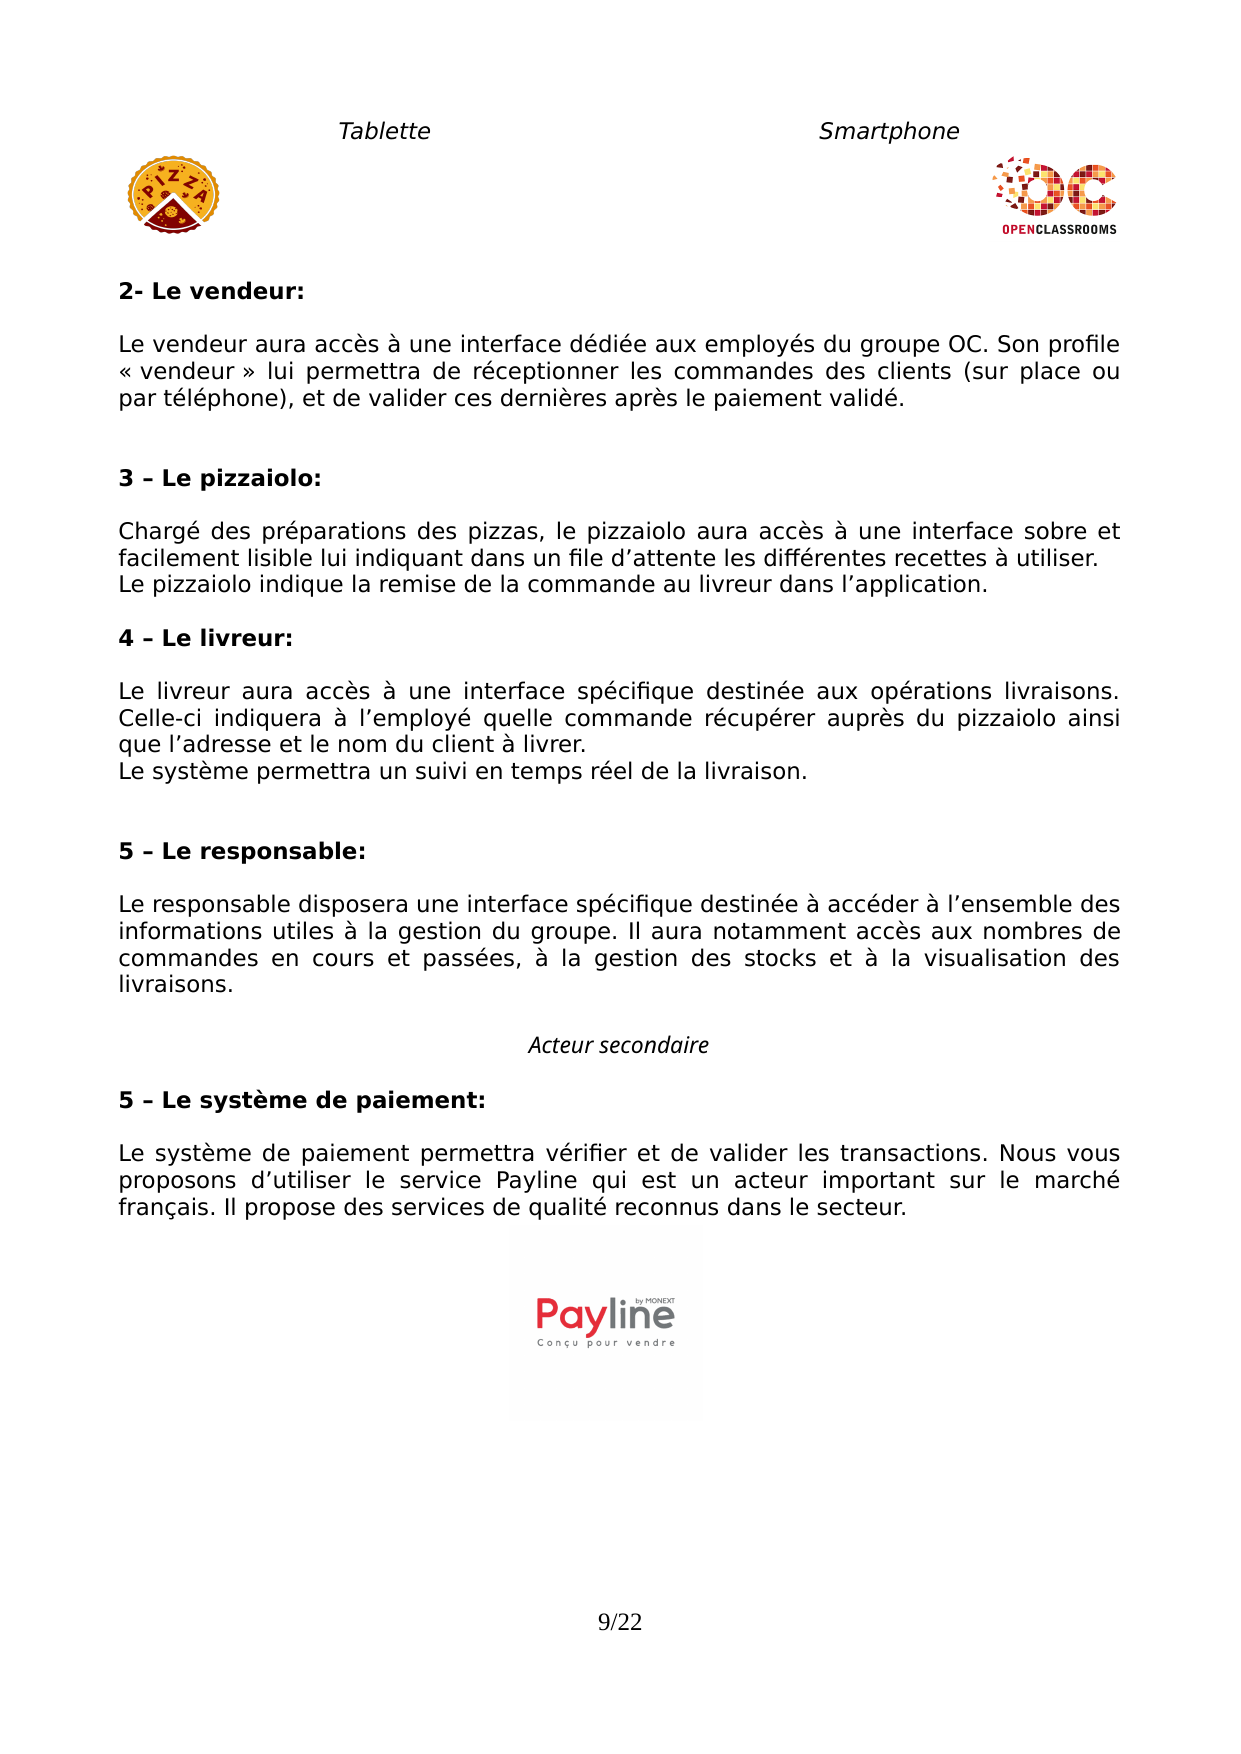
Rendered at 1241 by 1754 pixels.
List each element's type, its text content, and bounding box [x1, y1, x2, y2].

text 5 – Le responsable: [118, 838, 1122, 865]
text Le livreur aura accès à une interface spécifique destinée aux opérations livraisons. Celle-ci indiquera à l’employé quelle commande récupérer auprès du pizzaiolo ainsi que l’adresse et le nom du client à livrer. [118, 678, 1122, 758]
text Le vendeur aura accès à une interface dédiée aux employés du groupe OC. Son profile « vendeur » lui permettra de réceptionner les commandes des clients (sur place ou par téléphone), et de valider ces dernières après le paiement validé. [118, 331, 1122, 411]
text 5 – Le système de paiement: [118, 1087, 1122, 1114]
text Le système de paiement permettra vérifier et de valider les transactions. Nous vous proposons d’utiliser le service Payline qui est un acteur important sur le marché français. Il propose des services de qualité reconnus dans le secteur. [118, 1141, 1122, 1221]
text Le responsable disposera une interface spécifique destinée à accéder à l’ensemble des informations utiles à la gestion du groupe. Il aura notamment accès aux nombres de commandes en cours et passées, à la gestion des stocks et à la visualisation des livraisons. [118, 891, 1122, 998]
text Acteur secondaire [118, 1029, 1122, 1061]
text Le système permettra un suivi en temps réel de la livraison. [118, 758, 1122, 785]
text 3 – Le pizzaiolo: [118, 465, 1122, 491]
text Le pizzaiolo indique la remise de la commande au livreur dans l’application. [118, 571, 1122, 598]
text 2- Le vendeur: [118, 278, 1122, 305]
picture [987, 148, 1121, 242]
text Tablette Smartphone [118, 118, 1122, 145]
text Chargé des préparations des pizzas, le pizzaiolo aura accès à une interface sobre et facilement lisible lui indiquant dans un file d’attente les différentes recettes à utiliser. [118, 518, 1122, 571]
picture [118, 147, 229, 242]
picture [508, 1225, 704, 1421]
text 4 – Le livreur: [118, 625, 1122, 651]
